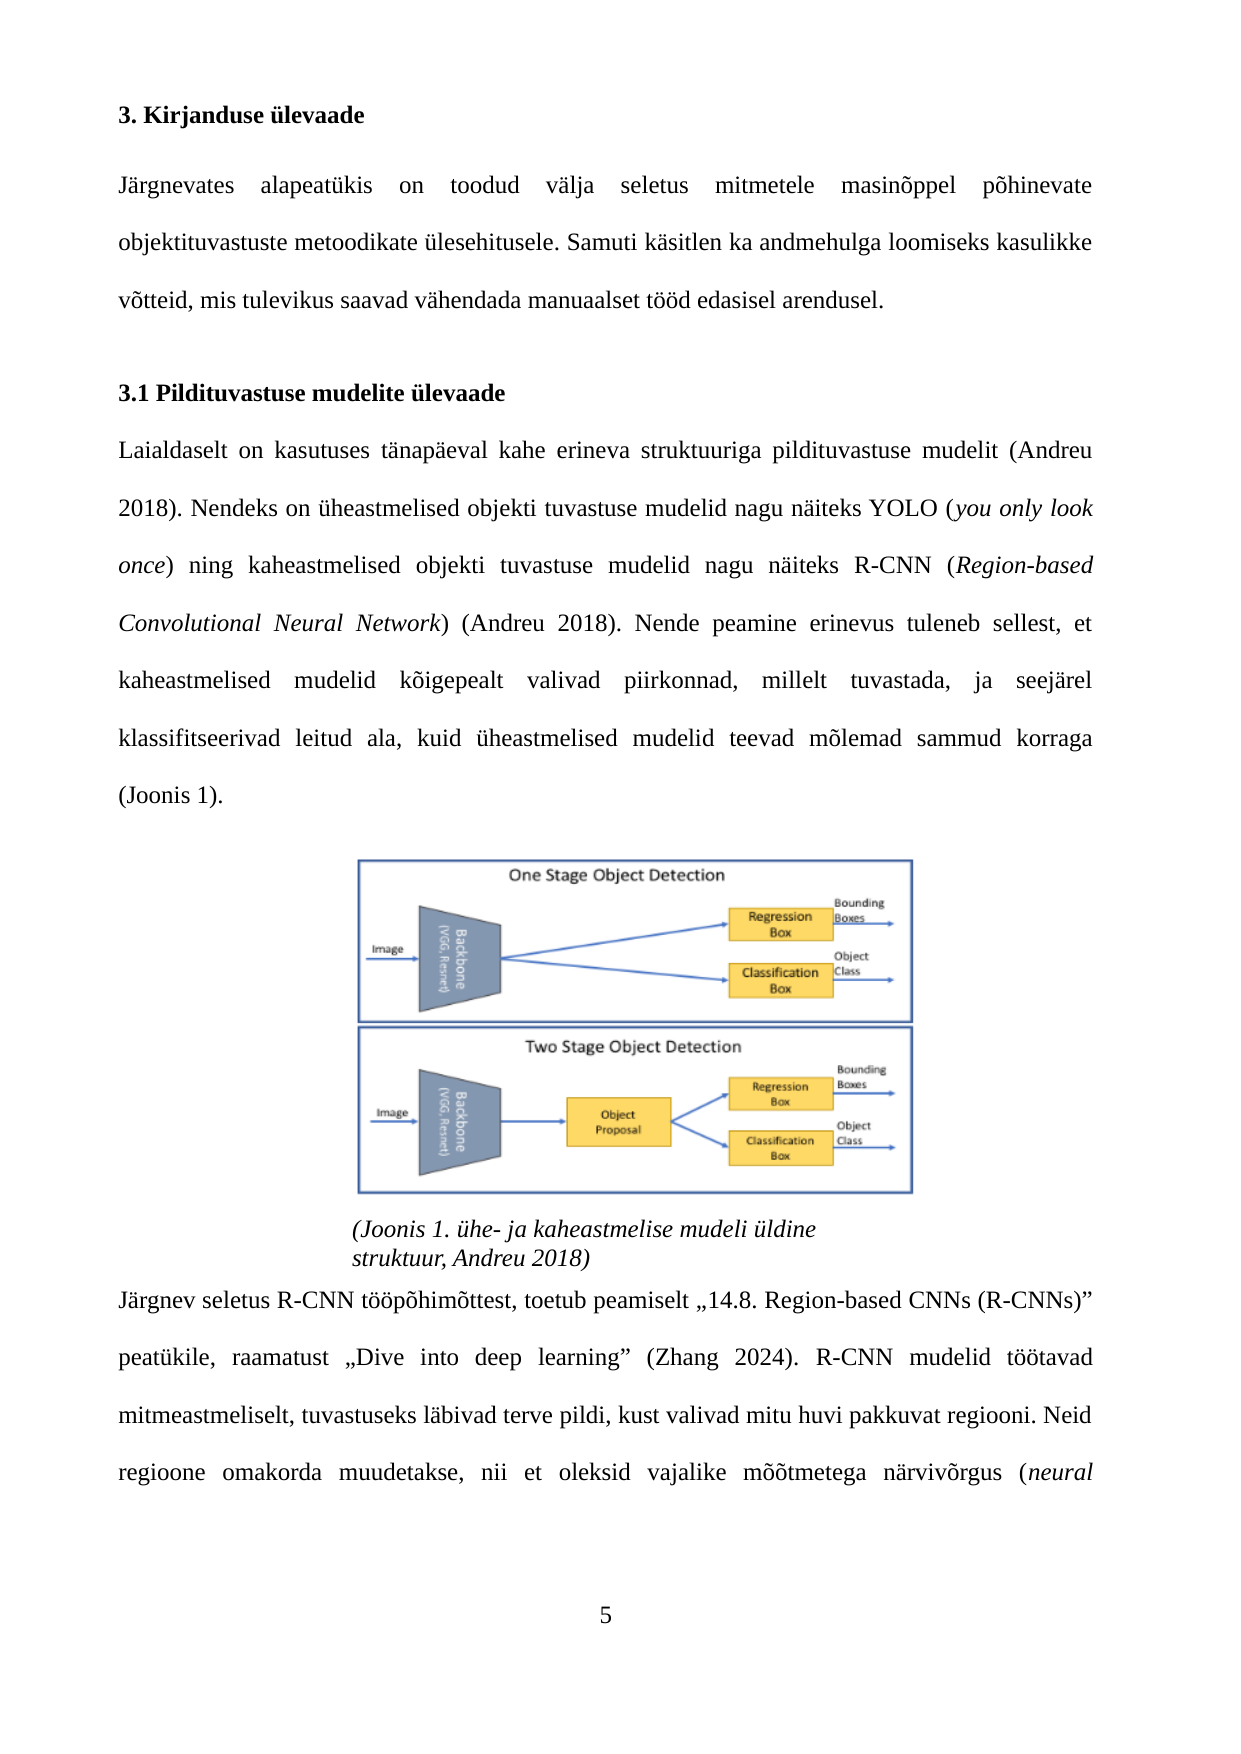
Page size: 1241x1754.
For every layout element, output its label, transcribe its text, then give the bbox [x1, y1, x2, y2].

text Järgnev seletus R-CNN tööpõhimõttest, toetub peamiselt „14.8. Region-based CNNs (R-CNNs)” peatükile, raamatust „Dive into deep learning” (Zhang 2024). R-CNN mudelid töötavad mitmeastmeliselt, tuvastuseks läbivad terve pildi, kust valivad mitu huvi pakkuvat regiooni. Neid regioone omakorda muudetakse, nii et oleksid vajalike mõõtmetega närvivõrgus (neural [118, 1285, 1093, 1486]
text Laialdaselt on kasutuses tänapäeval kahe erineva struktuuriga pildituvastuse mudelit (Andreu 2018). Nendeks on üheastmelised objekti tuvastuse mudelid nagu näiteks YOLO (you only look once) ning kaheastmelised objekti tuvastuse mudelid nagu näiteks R-CNN (Region-based Convolutional Neural Network) (Andreu 2018). Nende peamine erinevus tuleneb sellest, et kaheastmelised mudelid kõigepealt valivad piirkonnad, millelt tuvastada, ja seejärel klassifitseerivad leitud ala, kuid üheastmelised mudelid teevad mõlemad sammud korraga (Joonis 1). [118, 435, 1093, 809]
subtitle 3.1 Pildituvastuse mudelite ülevaade [118, 378, 1093, 407]
text (Joonis 1. ühe- ja kaheastmelise mudeli üldine struktuur, Andreu 2018) [352, 1202, 915, 1272]
picture [351, 852, 916, 1202]
text Järgnevates alapeatükis on toodud välja seletus mitmetele masinõppel põhinevate objektituvastuste metoodikate ülesehitusele. Samuti käsitlen ka andmehulga loomiseks kasulikke võtteid, mis tulevikus saavad vähendada manuaalset tööd edasisel arendusel. [118, 170, 1093, 314]
subtitle 3. Kirjanduse ülevaade [118, 100, 1093, 129]
